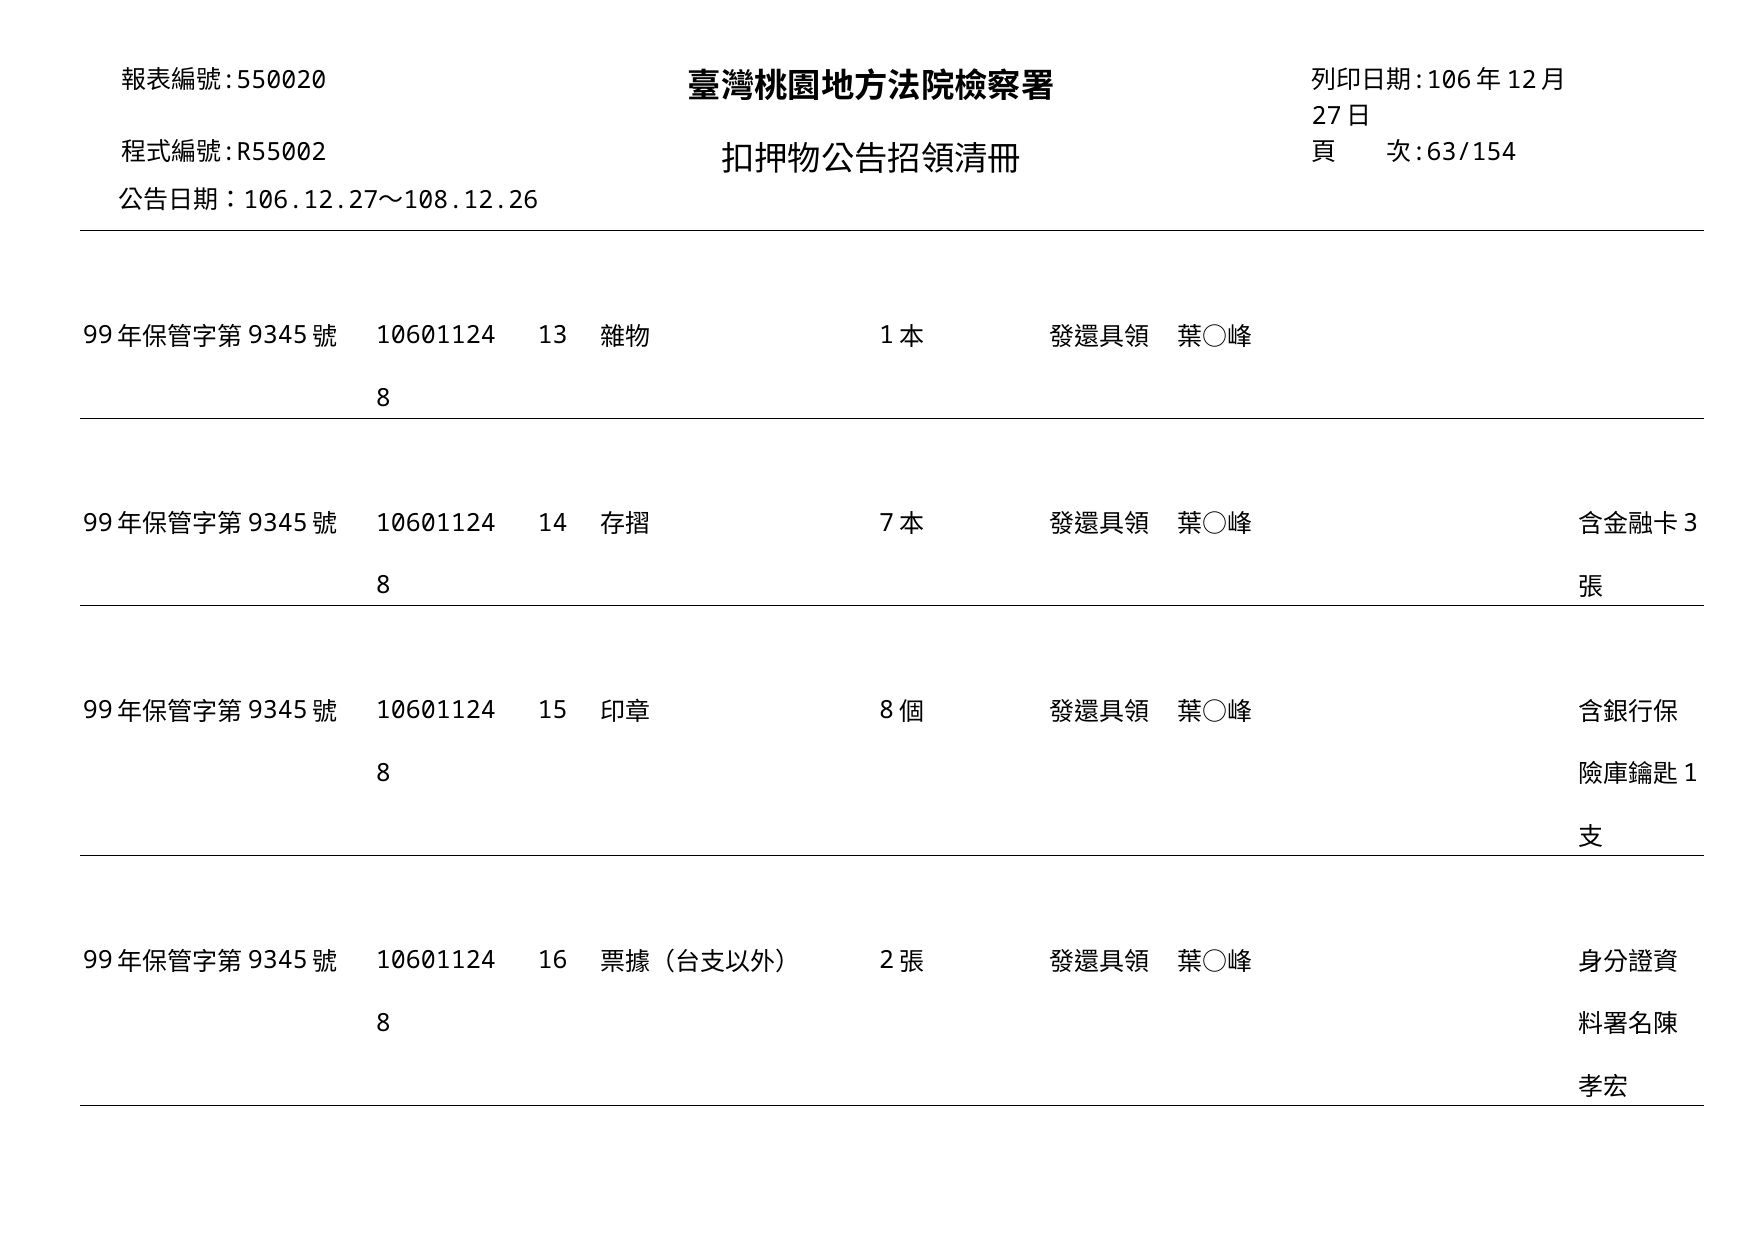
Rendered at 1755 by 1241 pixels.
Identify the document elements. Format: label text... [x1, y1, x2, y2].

table_cell 1本 [808, 231, 927, 417]
table_cell [1317, 231, 1575, 417]
table_cell 存摺 [597, 419, 807, 605]
table_cell 含金融卡3張 [1575, 419, 1704, 605]
table_cell [927, 856, 1046, 1105]
table_cell 106011248 [373, 606, 507, 855]
table_cell 16 [507, 856, 597, 1105]
table_cell 票據（台支以外） [597, 856, 807, 1105]
table_cell 發還具領 [1046, 856, 1175, 1105]
table_cell 99年保管字第9345號 [80, 231, 373, 417]
table_cell 99年保管字第9345號 [80, 419, 373, 605]
table_cell 印章 [597, 606, 807, 855]
table_cell [927, 231, 1046, 417]
table_cell 106011248 [373, 231, 507, 417]
table_cell 發還具領 [1046, 419, 1175, 605]
table_cell [1317, 419, 1575, 605]
table_cell [1317, 856, 1575, 1105]
table_cell 葉○峰 [1175, 419, 1317, 605]
table_cell 發還具領 [1046, 231, 1175, 417]
table_cell 7本 [808, 419, 927, 605]
table_cell 含銀行保險庫鑰匙1支 [1575, 606, 1704, 855]
table_cell 發還具領 [1046, 606, 1175, 855]
table_cell 106011248 [373, 419, 507, 605]
table_cell 13 [507, 231, 597, 417]
table_cell [927, 606, 1046, 855]
table_cell 15 [507, 606, 597, 855]
table_cell [927, 419, 1046, 605]
table_cell 106011248 [373, 856, 507, 1105]
table_cell 葉○峰 [1175, 856, 1317, 1105]
table_cell 葉○峰 [1175, 606, 1317, 855]
table_cell 2張 [808, 856, 927, 1105]
table_cell 身分證資料署名陳孝宏 [1575, 856, 1704, 1105]
table_cell [1317, 606, 1575, 855]
table_cell 99年保管字第9345號 [80, 606, 373, 855]
table_cell 8個 [808, 606, 927, 855]
table_cell 雜物 [597, 231, 807, 417]
table_cell 14 [507, 419, 597, 605]
table_cell 99年保管字第9345號 [80, 856, 373, 1105]
table_cell [1575, 231, 1704, 417]
table_cell 葉○峰 [1175, 231, 1317, 417]
